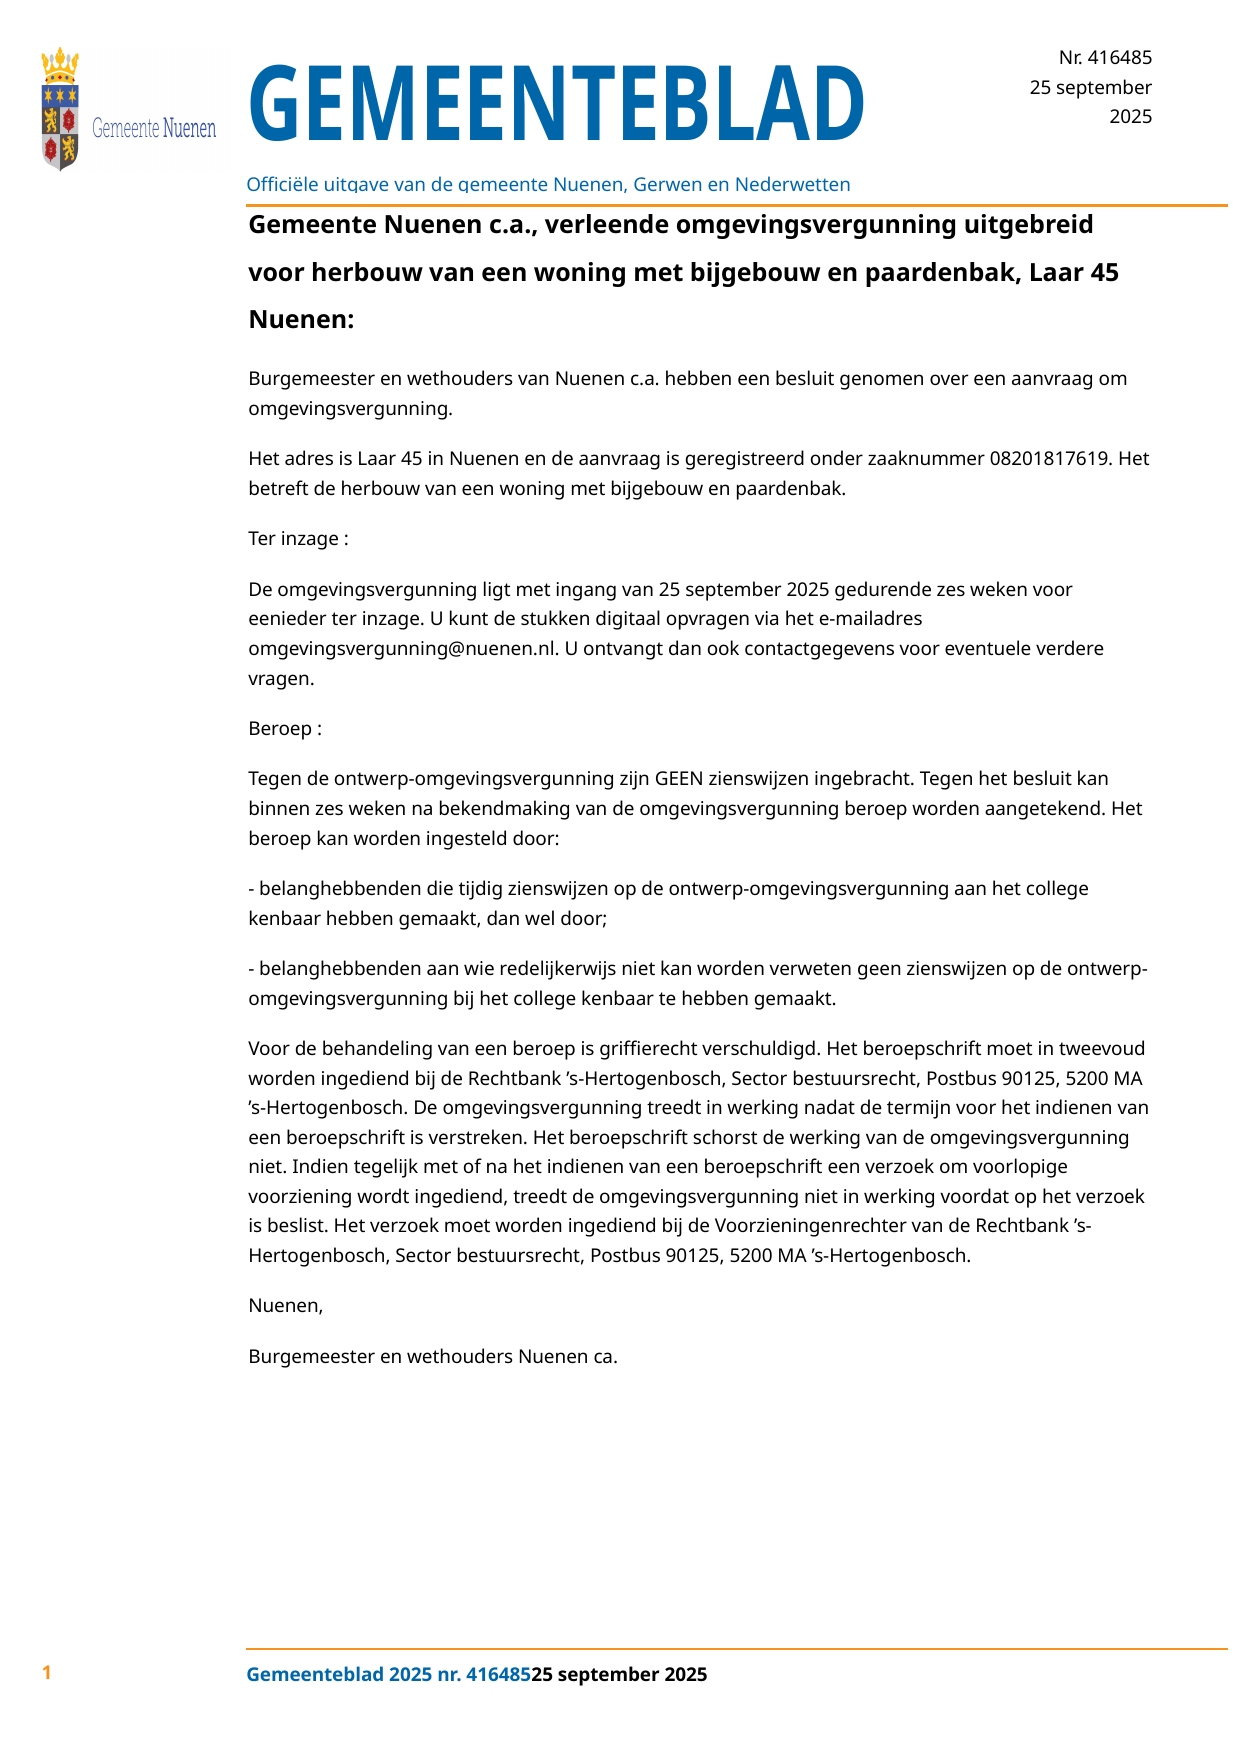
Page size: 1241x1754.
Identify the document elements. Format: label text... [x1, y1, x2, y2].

text De omgevingsvergunning ligt met ingang van 25 september 2025 gedurende zes weken voor eenieder ter inzage. U kunt de stukken digitaal opvragen via het e-mailadres omgevingsvergunning@nuenen.nl. U ontvangt dan ook contactgegevens voor eventuele verdere vragen. [248, 576, 1152, 690]
picture [41, 47, 231, 172]
text Beroep : [248, 715, 1152, 741]
text Burgemeester en wethouders van Nuenen c.a. hebben een besluit genomen over een aanvraag om omgevingsvergunning. [248, 366, 1152, 421]
text Voor de behandeling van een beroep is griffierecht verschuldigd. Het beroepschrift moet in tweevoud worden ingediend bij de Rechtbank ’s-Hertogenbosch, Sector bestuursrecht, Postbus 90125, 5200 MA ’s-Hertogenbosch. De omgevingsvergunning treedt in werking nadat de termijn voor het indienen van een beroepschrift is verstreken. Het beroepschrift schorst de werking van de omgevingsvergunning niet. Indien tegelijk met of na het indienen van een beroepschrift een verzoek om voorlopige voorziening wordt ingediend, treedt de omgevingsvergunning niet in werking voordat op het verzoek is beslist. Het verzoek moet worden ingediend bij de Voorzieningenrechter van de Rechtbank ’s-Hertogenbosch, Sector bestuursrecht, Postbus 90125, 5200 MA ’s-Hertogenbosch. [248, 1035, 1152, 1268]
text - belanghebbenden aan wie redelijkerwijs niet kan worden verweten geen zienswijzen op de ontwerp-omgevingsvergunning bij het college kenbaar te hebben gemaakt. [248, 955, 1152, 1010]
text Tegen de ontwerp-omgevingsvergunning zijn GEEN zienswijzen ingebracht. Tegen het besluit kan binnen zes weken na bekendmaking van de omgevingsvergunning beroep worden aangetekend. Het beroep kan worden ingesteld door: [248, 766, 1152, 850]
text Nuenen, [248, 1293, 1152, 1318]
text Ter inzage : [248, 526, 1152, 551]
text - belanghebbenden die tijdig zienswijzen op de ontwerp-omgevingsvergunning aan het college kenbaar hebben gemaakt, dan wel door; [248, 875, 1152, 930]
text Het adres is Laar 45 in Nuenen en de aanvraag is geregistreerd onder zaaknummer 08201817619. Het betreft de herbouw van een woning met bijgebouw en paardenbak. [248, 446, 1152, 501]
text Gemeente Nuenen c.a., verleende omgevingsvergunning uitgebreid voor herbouw van een woning met bijgebouw en paardenbak, Laar 45 Nuenen: [248, 207, 1152, 336]
text Burgemeester en wethouders Nuenen ca. [248, 1343, 1152, 1369]
